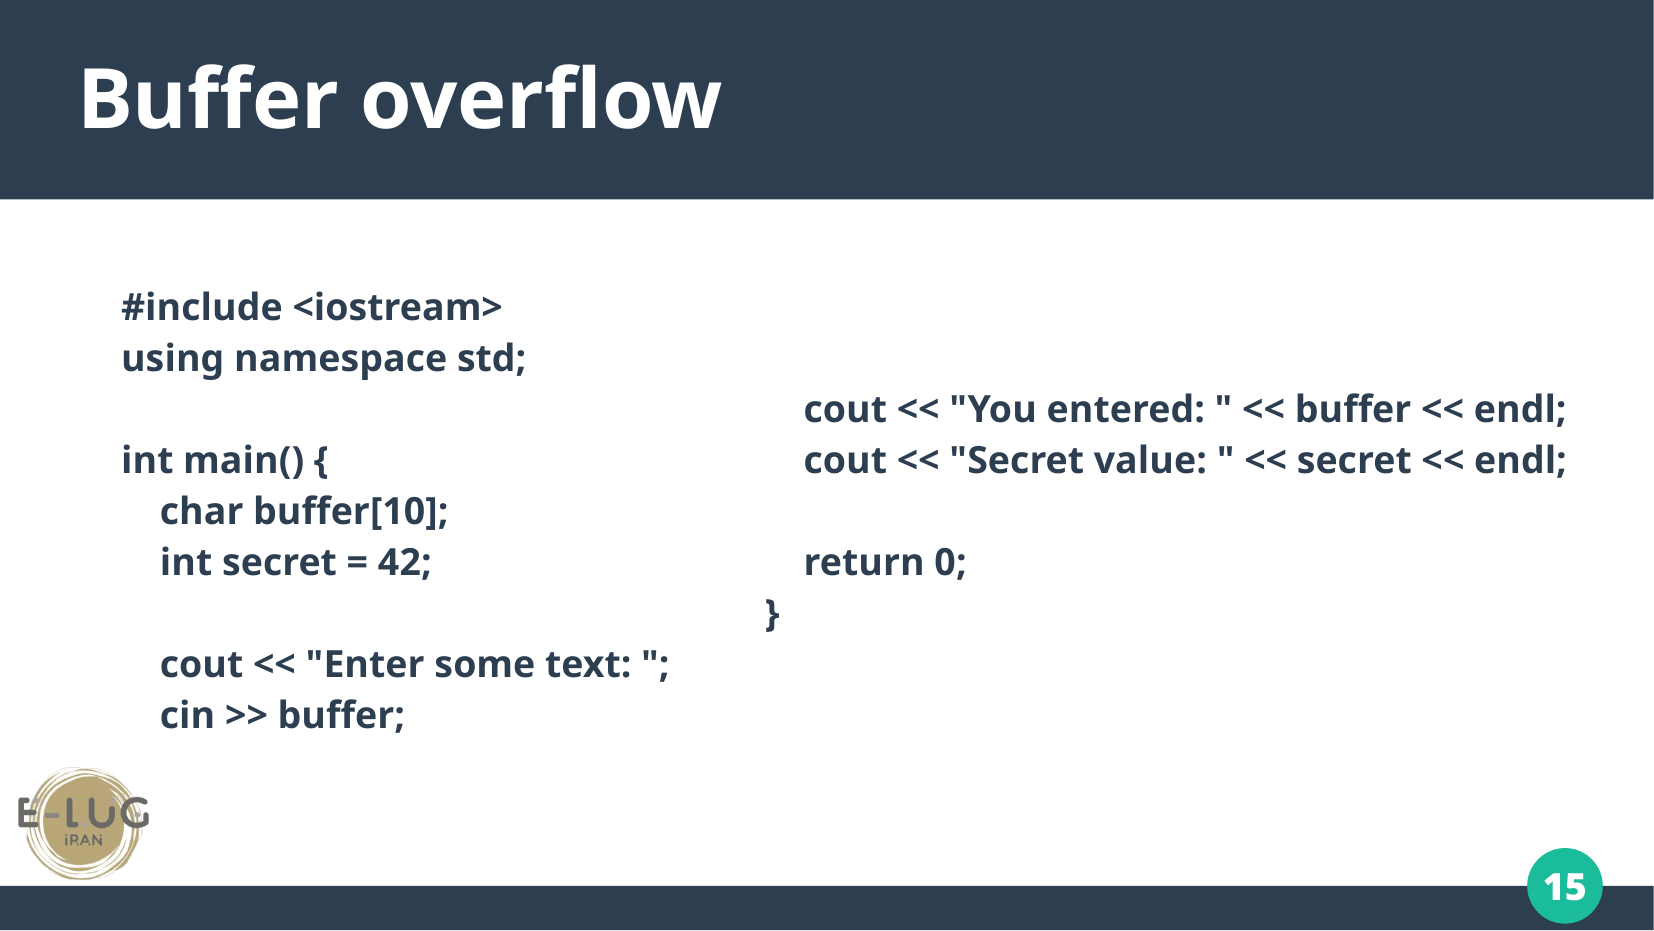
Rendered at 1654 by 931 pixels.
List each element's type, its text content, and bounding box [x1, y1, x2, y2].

text_box cout << "You entered: " << buffer << endl; cout << "Secret value: " << secret << endl; return 0; } [750, 375, 1583, 645]
title Buffer overflow [77, 37, 1613, 156]
text_box #include <iostream> using namespace std; int main() { char buffer[10]; int secret = 42; cout << "Enter some text: "; cin >> buffer; [106, 272, 901, 901]
picture [0, 749, 168, 901]
